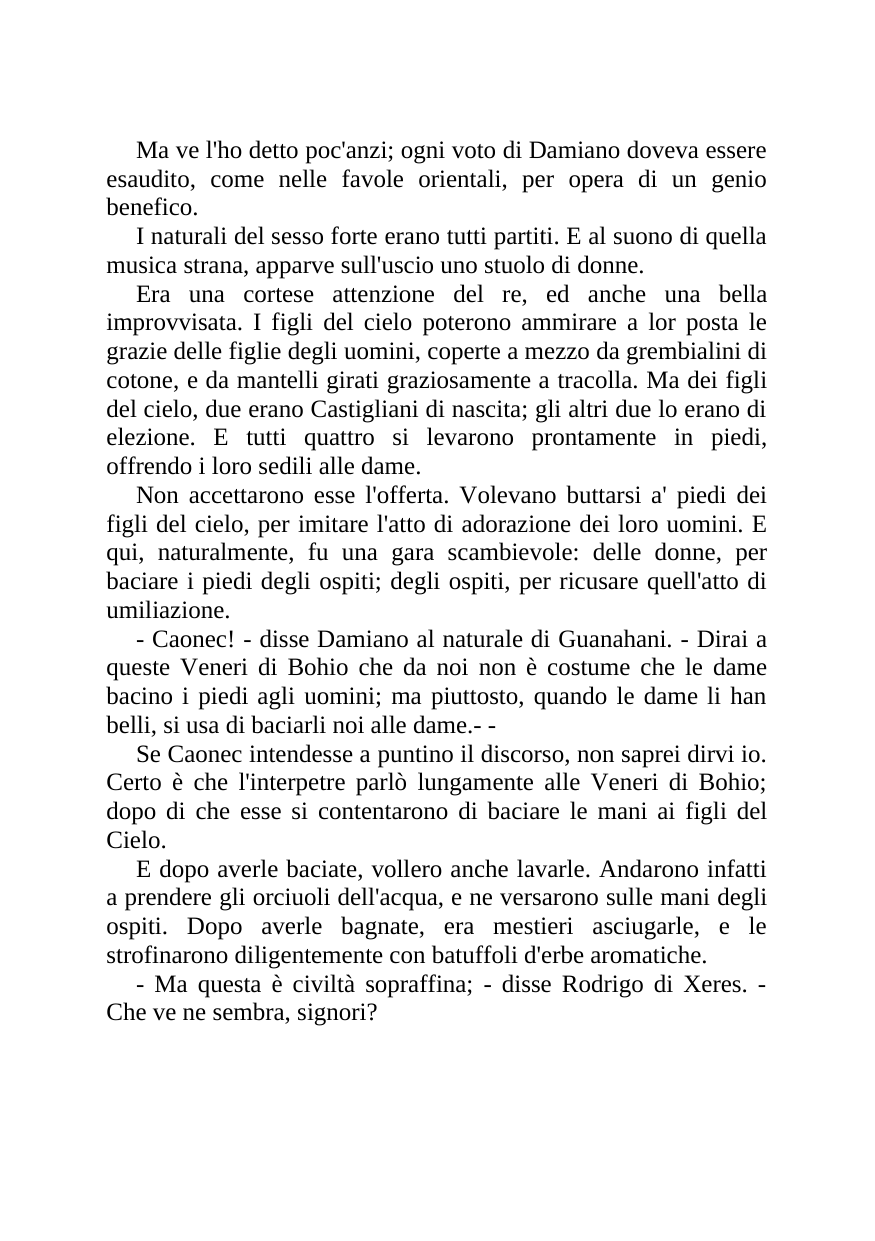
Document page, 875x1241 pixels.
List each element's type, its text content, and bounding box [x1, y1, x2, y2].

text I naturali del sesso forte erano tutti partiti. E al suono di quella musica strana, apparve sull'uscio uno stuolo di donne. [106, 221, 768, 279]
text Non accettarono esse l'offerta. Volevano buttarsi a' piedi dei figli del cielo, per imitare l'atto di adorazione dei loro uomini. E qui, naturalmente, fu una gara scambievole: delle donne, per baciare i piedi degli ospiti; degli ospiti, per ricusare quell'atto di umiliazione. [106, 480, 768, 624]
text - Ma questa è civiltà sopraffina; - disse Rodrigo di Xeres. - Che ve ne sembra, signori? [106, 969, 768, 1026]
text E dopo averle baciate, vollero anche lavarle. Andarono infatti a prendere gli orciuoli dell'acqua, e ne versarono sulle mani degli ospiti. Dopo averle bagnate, era mestieri asciugarle, e le strofinarono diligentemente con batuffoli d'erbe aromatiche. [106, 854, 768, 969]
text - Caonec! - disse Damiano al naturale di Guanahani. - Dirai a queste Veneri di Bohio che da noi non è costume che le dame bacino i piedi agli uomini; ma piuttosto, quando le dame li han belli, si usa di baciarli noi alle dame.- - [106, 624, 768, 739]
text Se Caonec intendesse a puntino il discorso, non saprei dirvi io. Certo è che l'interpetre parlò lungamente alle Veneri di Bohio; dopo di che esse si contentarono di baciare le mani ai figli del Cielo. [106, 739, 768, 854]
text Ma ve l'ho detto poc'anzi; ogni voto di Damiano doveva essere esaudito, come nelle favole orientali, per opera di un genio benefico. [106, 135, 768, 221]
text Era una cortese attenzione del re, ed anche una bella improvvisata. I figli del cielo poterono ammirare a lor posta le grazie delle figlie degli uomini, coperte a mezzo da grembialini di cotone, e da mantelli girati graziosamente a tracolla. Ma dei figli del cielo, due erano Castigliani di nascita; gli altri due lo erano di elezione. E tutti quattro si levarono prontamente in piedi, offrendo i loro sedili alle dame. [106, 279, 768, 480]
